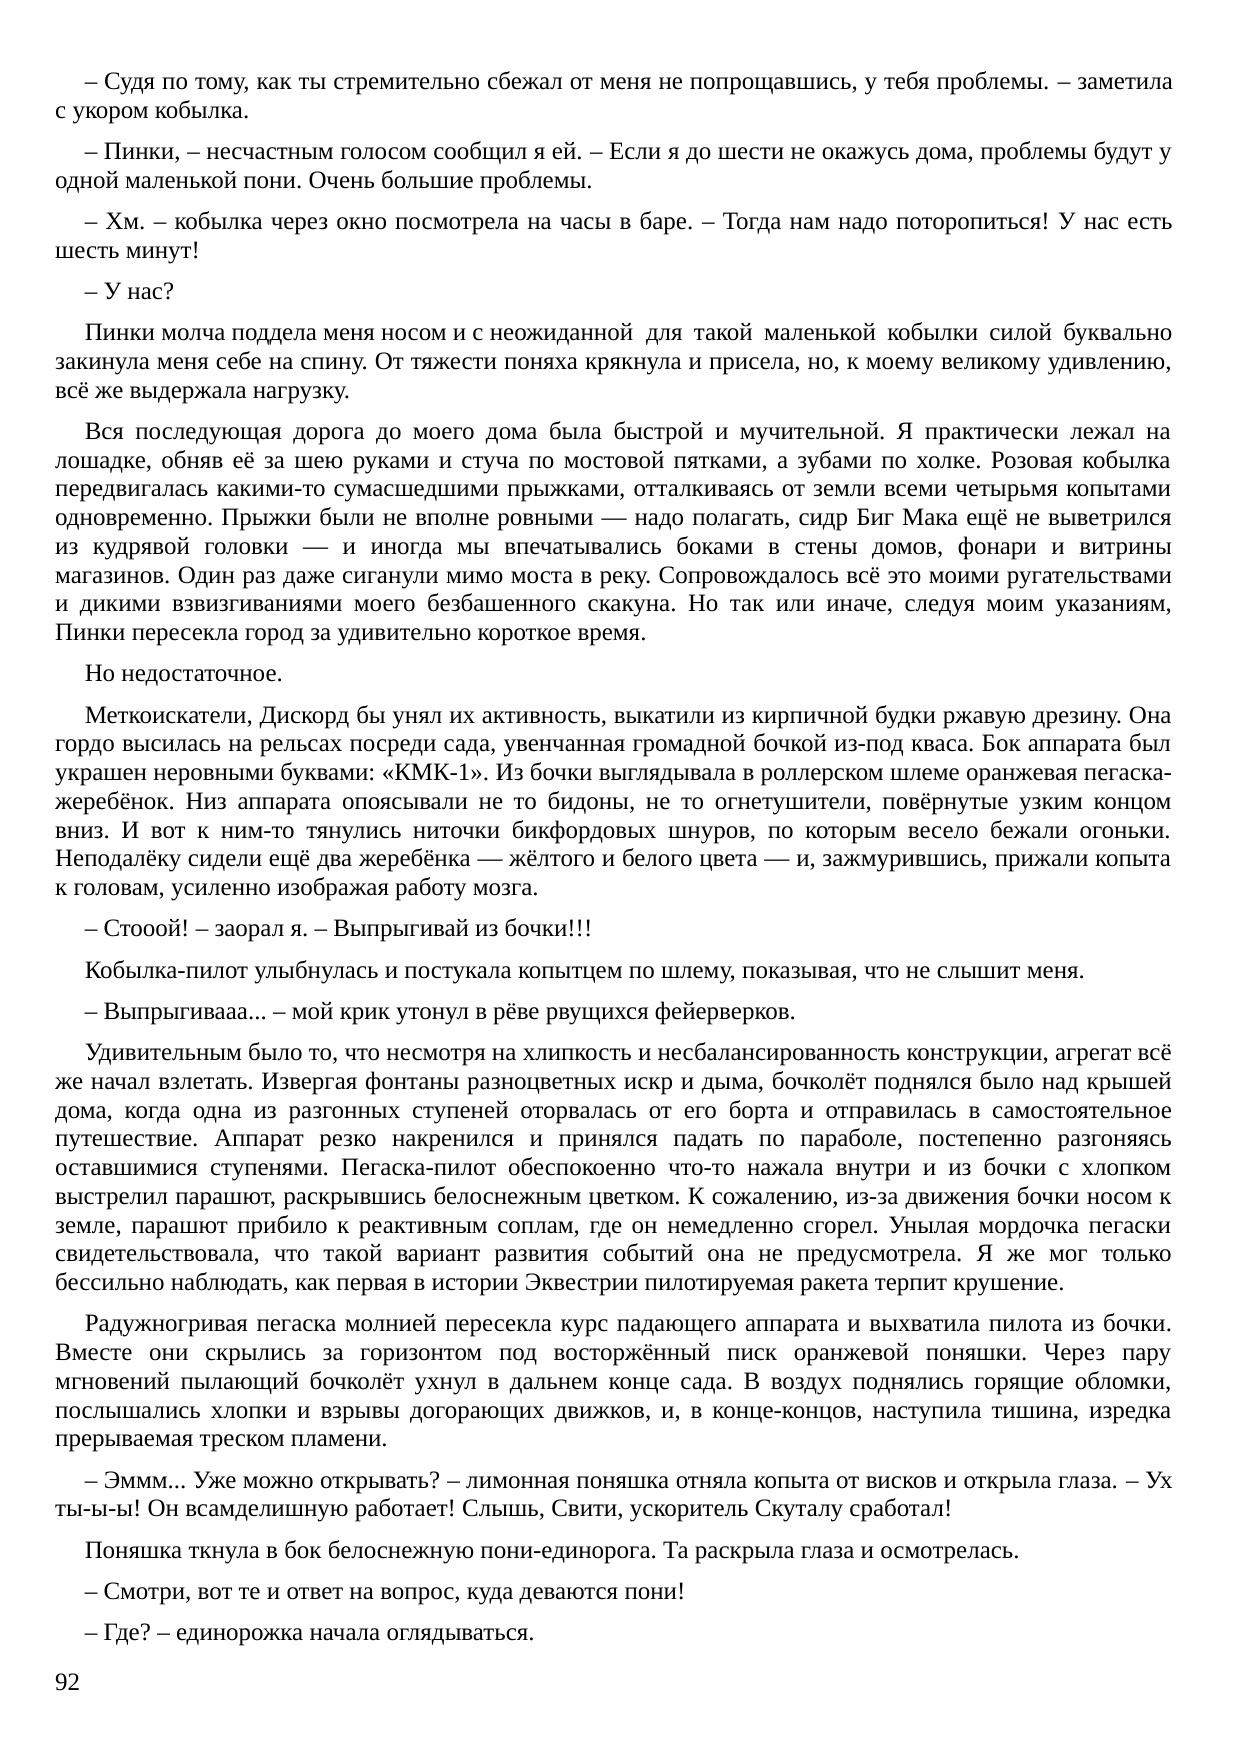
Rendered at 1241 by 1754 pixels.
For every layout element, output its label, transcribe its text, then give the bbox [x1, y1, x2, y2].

text – Эммм... Уже можно открывать? – лимонная поняшка отняла копыта от висков и открыла глаза. – Ух ты-ы-ы! Он всамделишную работает! Слышь, Свити, ускоритель Скуталу сработал! [55, 1465, 1173, 1522]
text Меткоискатели, Дискорд бы унял их активность, выкатили из кирпичной будки ржавую дрезину. Она гордо высилась на рельсах посреди сада, увенчанная громадной бочкой из-под кваса. Бок аппарата был украшен неровными буквами: «КМК-1». Из бочки выглядывала в роллерском шлеме оранжевая пегаска-жеребёнок. Низ аппарата опоясывали не то бидоны, не то огнетушители, повёрнутые узким концом вниз. И вот к ним-то тянулись ниточки бикфордовых шнуров, по которым весело бежали огоньки. Неподалёку сидели ещё два жеребёнка — жёлтого и белого цвета — и, зажмурившись, прижали копыта к головам, усиленно изображая работу мозга. [55, 700, 1173, 901]
text Но недостаточное. [55, 658, 1173, 687]
text – Пинки, – несчастным голосом сообщил я ей. – Если я до шести не окажусь дома, проблемы будут у одной маленькой пони. Очень большие проблемы. [55, 136, 1173, 193]
text – Смотри, вот те и ответ на вопрос, куда деваются пони! [55, 1576, 1173, 1605]
text Удивительным было то, что несмотря на хлипкость и несбалансированность конструкции, агрегат всё же начал взлетать. Извергая фонтаны разноцветных искр и дыма, бочколёт поднялся было над крышей дома, когда одна из разгонных ступеней оторвалась от его борта и отправилась в самостоятельное путешествие. Аппарат резко накренился и принялся падать по параболе, постепенно разгоняясь оставшимися ступенями. Пегаска-пилот обеспокоенно что-то нажала внутри и из бочки с хлопком выстрелил парашют, раскрывшись белоснежным цветком. К сожалению, из-за движения бочки носом к земле, парашют прибило к реактивным соплам, где он немедленно сгорел. Унылая мордочка пегаски свидетельствовала, что такой вариант развития событий она не предусмотрела. Я же мог только бессильно наблюдать, как первая в истории Эквестрии пилотируемая ракета терпит крушение. [55, 1037, 1173, 1296]
text – Хм. – кобылка через окно посмотрела на часы в баре. – Тогда нам надо поторопиться! У нас есть шесть минут! [55, 206, 1173, 263]
text – Судя по тому, как ты стремительно сбежал от меня не попрощавшись, у тебя проблемы. – заметила с укором кобылка. [55, 66, 1173, 123]
text Радужногривая пегаска молнией пересекла курс падающего аппарата и выхватила пилота из бочки. Вместе они скрылись за горизонтом под восторжённый писк оранжевой поняшки. Через пару мгновений пылающий бочколёт ухнул в дальнем конце сада. В воздух поднялись горящие обломки, послышались хлопки и взрывы догорающих движков, и, в конце-концов, наступила тишина, изредка прерываемая треском пламени. [55, 1308, 1173, 1452]
text Поняшка ткнула в бок белоснежную пони-единорога. Та раскрыла глаза и осмотрелась. [55, 1535, 1173, 1563]
text Вся последующая дорога до моего дома была быстрой и мучительной. Я практически лежал на лошадке, обняв её за шею руками и стуча по мостовой пятками, а зубами по холке. Розовая кобылка передвигалась какими-то сумасшедшими прыжками, отталкиваясь от земли всеми четырьмя копытами одновременно. Прыжки были не вполне ровными — надо полагать, сидр Биг Мака ещё не выветрился из кудрявой головки — и иногда мы впечатывались боками в стены домов, фонари и витрины магазинов. Один раз даже сиганули мимо моста в реку. Сопровождалось всё это моими ругательствами и дикими взвизгиваниями моего безбашенного скакуна. Но так или иначе, следуя моим указаниям, Пинки пересекла город за удивительно короткое время. [55, 416, 1173, 646]
text Пинки молча поддела меня носом и с неожиданной для такой маленькой кобылки силой буквально закинула меня себе на спину. От тяжести поняха крякнула и присела, но, к моему великому удивлению, всё же выдержала нагрузку. [55, 317, 1173, 403]
text – Стооой! – заорал я. – Выпрыгивай из бочки!!! [55, 913, 1173, 942]
text – Где? – единорожка начала оглядываться. [55, 1617, 1173, 1646]
text Кобылка-пилот улыбнулась и постукала копытцем по шлему, показывая, что не слышит меня. [55, 955, 1173, 983]
text – Выпрыгивааа... – мой крик утонул в рёве рвущихся фейерверков. [55, 996, 1173, 1025]
text – У нас? [55, 276, 1173, 305]
